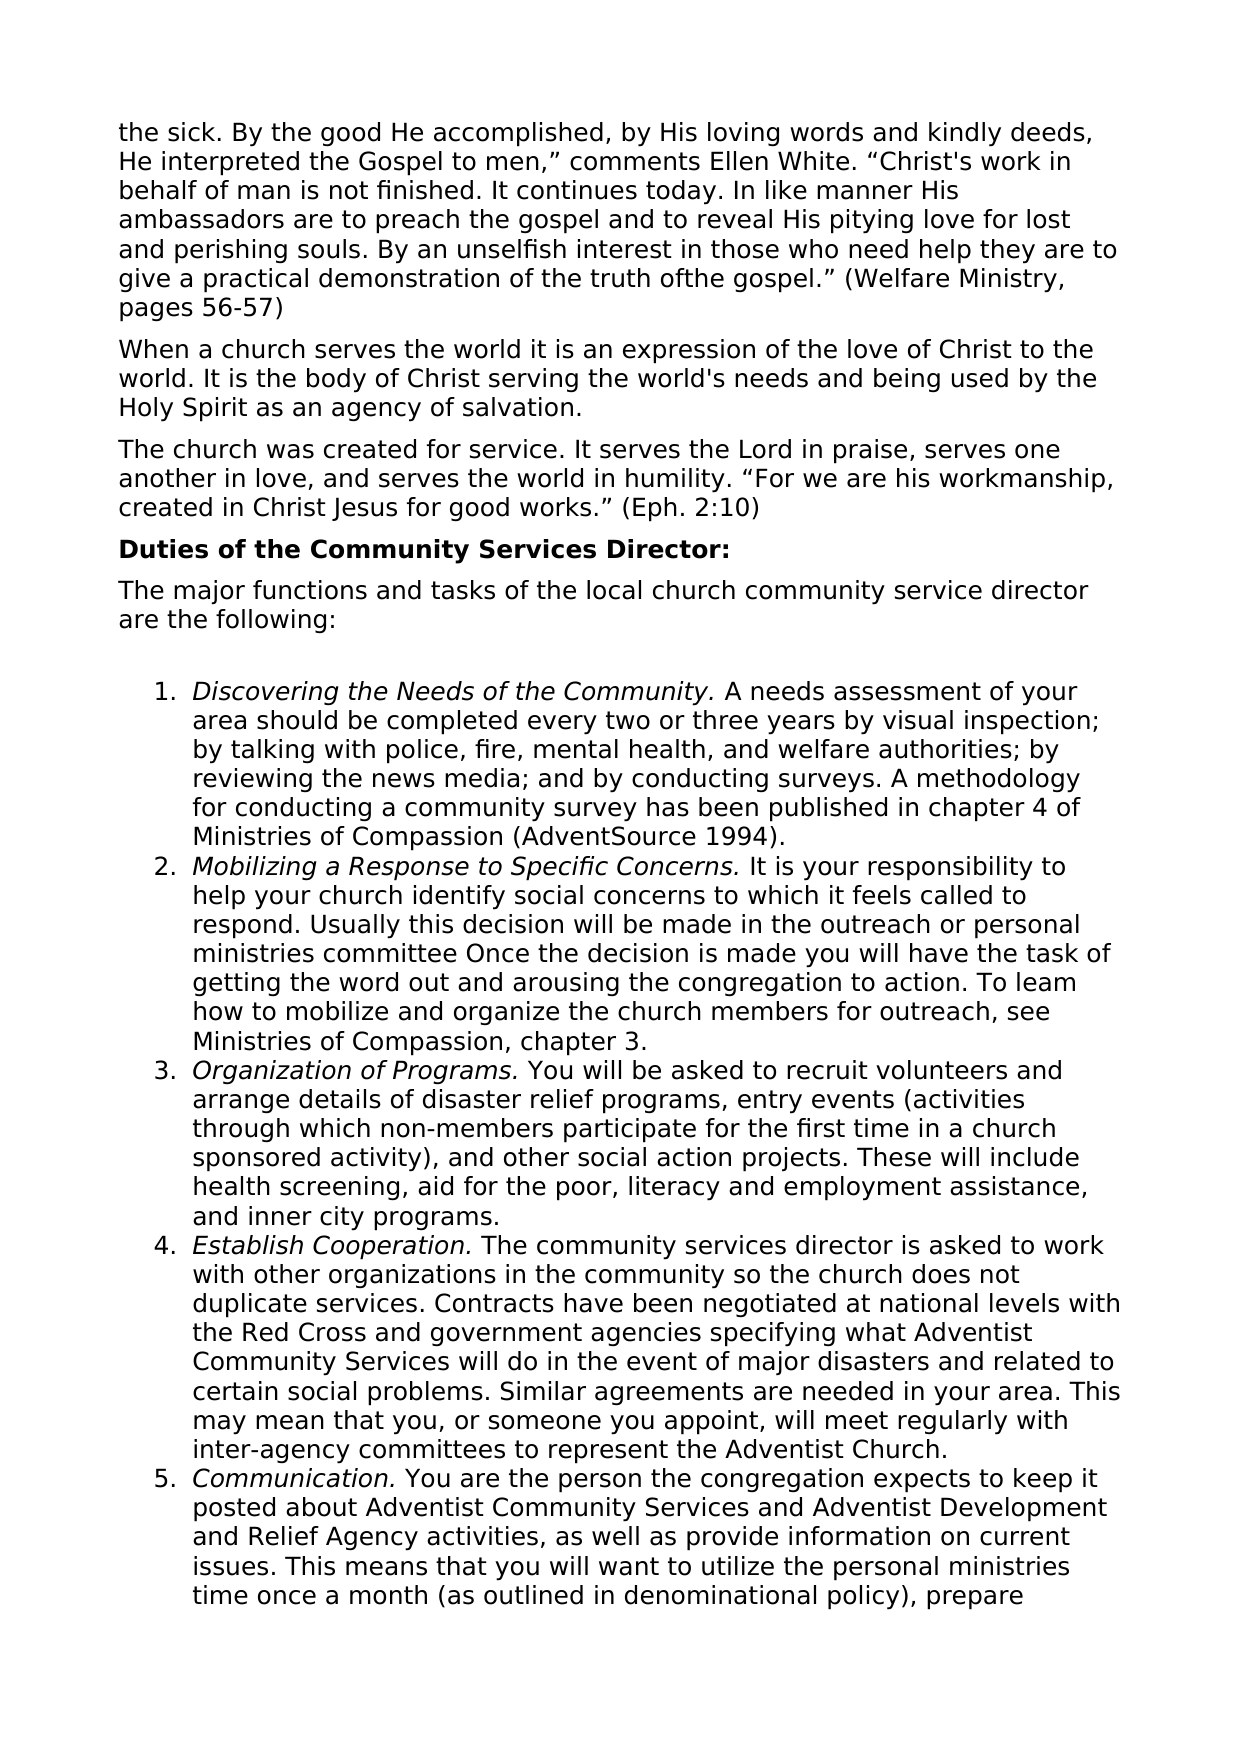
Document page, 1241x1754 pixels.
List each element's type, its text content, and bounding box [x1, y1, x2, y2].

list Communication. You are the person the congregation expects to keep it posted about Adventist Community Services and Adventist Development and Relief Agency activities, as well as provide information on current issues. This means that you will want to utilize the personal ministries time once a month (as outlined in denominational policy), prepare [177, 1464, 1122, 1610]
text When a church serves the world it is an expression of the love of Christ to the world. It is the body of Christ serving the world's needs and being used by the Holy Spirit as an agency of salvation. [118, 335, 1122, 422]
list Establish Cooperation. The community services director is asked to work with other organizations in the community so the church does not duplicate services. Contracts have been negotiated at national levels with the Red Cross and government agencies specifying what Adventist Community Services will do in the event of major disasters and related to certain social problems. Similar agreements are needed in your area. This may mean that you, or someone you appoint, will meet regularly with inter-agency committees to represent the Adventist Church. [177, 1231, 1122, 1464]
list Mobilizing a Response to Specific Concerns. It is your responsibility to help your church identify social concerns to which it feels called to respond. Usually this decision will be made in the outreach or personal ministries committee Once the decision is made you will have the task of getting the word out and arousing the congregation to action. To leam how to mobilize and organize the church members for outreach, see Ministries of Compassion, chapter 3. [177, 852, 1122, 1056]
text The church was created for service. It serves the Lord in praise, serves one another in love, and serves the world in humility. “For we are his workmanship, created in Christ Jesus for good works.” (Eph. 2:10) [118, 435, 1122, 522]
list Organization of Programs. You will be asked to recruit volunteers and arrange details of disaster relief programs, entry events (activities through which non-members participate for the first time in a church sponsored activity), and other social action projects. These will include health screening, aid for the poor, literacy and employment assistance, and inner city programs. [177, 1056, 1122, 1231]
text the sick. By the good He accomplished, by His loving words and kindly deeds, He interpreted the Gospel to men,” comments Ellen White. “Christ's work in behalf of man is not finished. It continues today. In like manner His ambassadors are to preach the gospel and to reveal His pitying love for lost and perishing souls. By an unselfish interest in those who need help they are to give a practical demonstration of the truth ofthe gospel.” (Welfare Ministry, pages 56-57) [118, 118, 1122, 322]
list Discovering the Needs of the Community. A needs assessment of your area should be completed every two or three years by visual inspection; by talking with police, fire, mental health, and welfare authorities; by reviewing the news media; and by conducting surveys. A methodology for conducting a community survey has been published in chapter 4 of Ministries of Compassion (AdventSource 1994). [177, 677, 1122, 852]
text Duties of the Community Services Director: [118, 535, 1122, 564]
text The major functions and tasks of the local church community service director are the following: [118, 576, 1122, 635]
